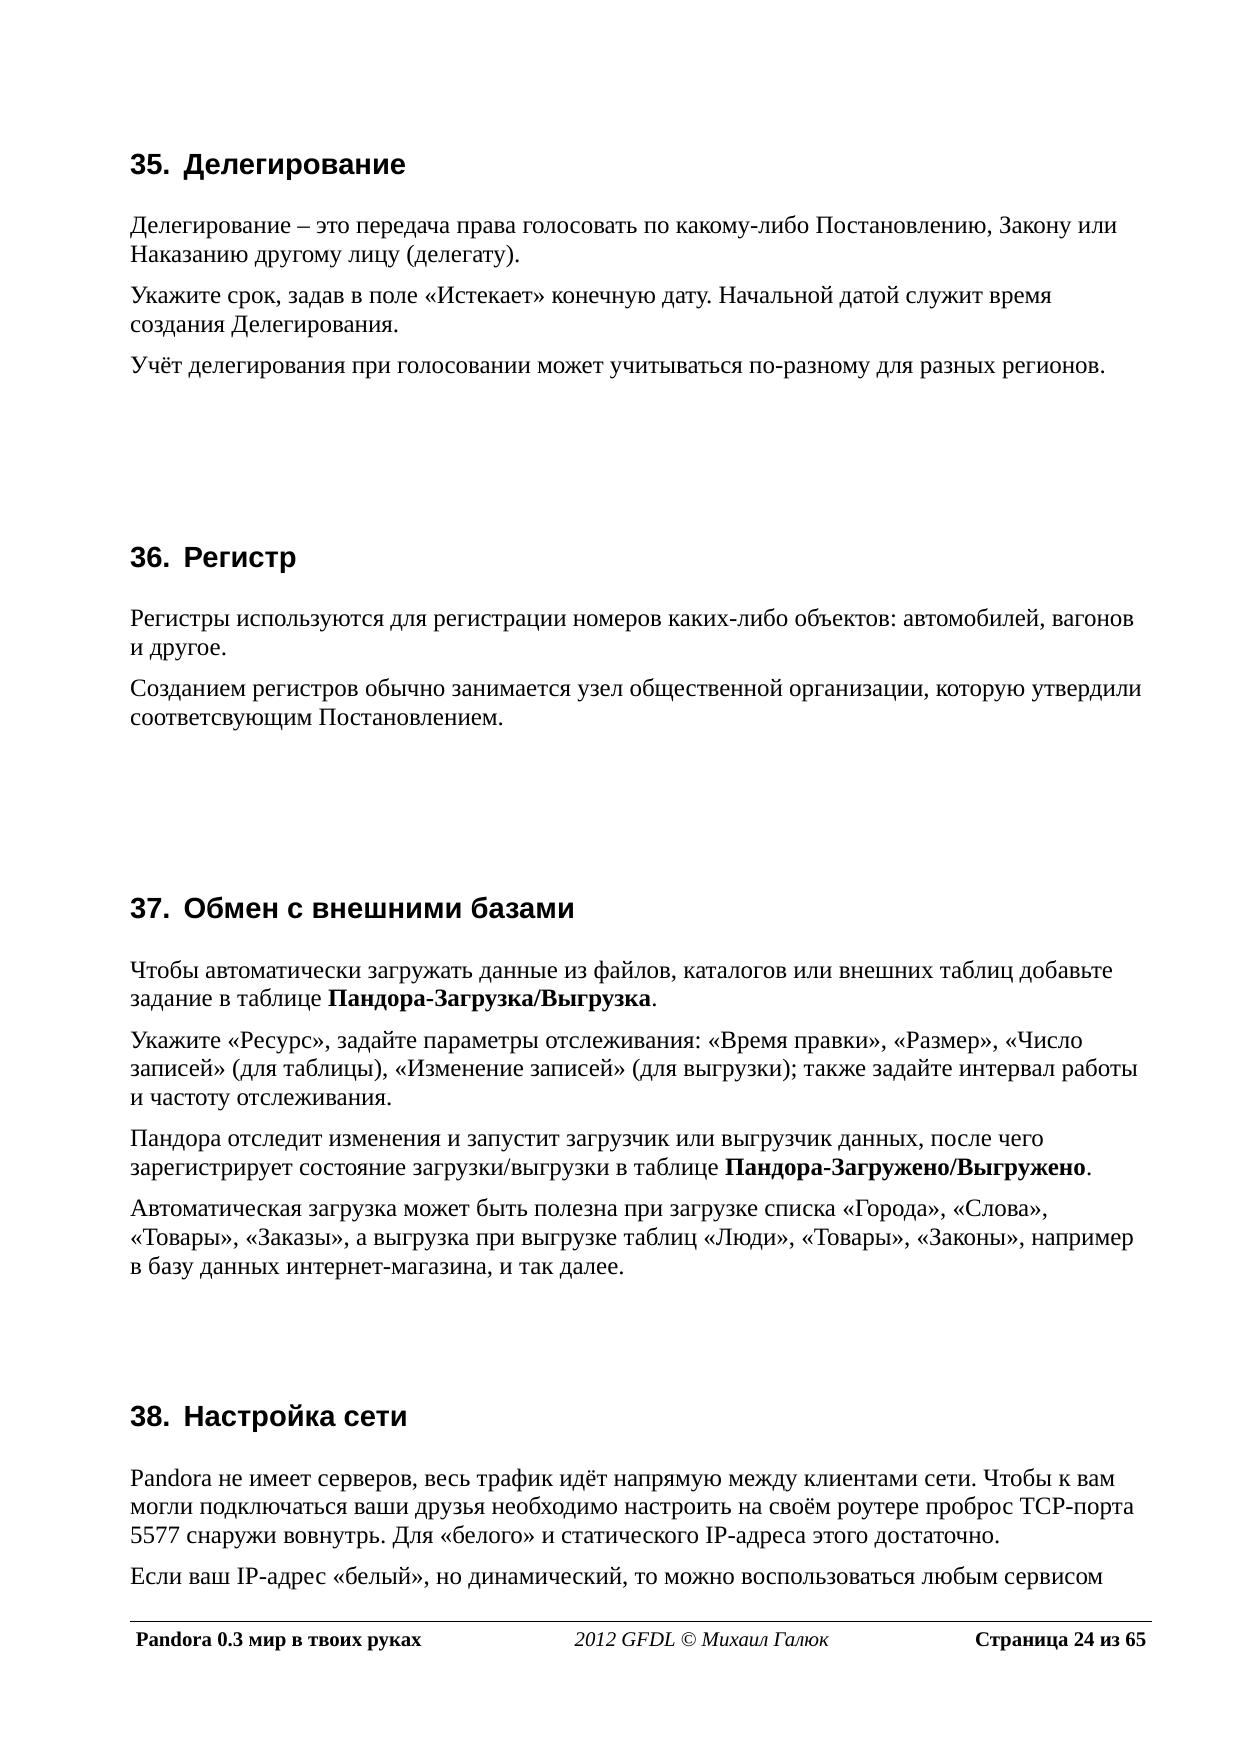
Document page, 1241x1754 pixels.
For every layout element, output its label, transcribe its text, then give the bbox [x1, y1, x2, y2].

text Регистры используются для регистрации номеров каких-либо объектов: автомобилей, вагонов и другое. [130, 603, 1152, 661]
subtitle Регистр [130, 539, 1152, 573]
text Учёт делегирования при голосовании может учитываться по-разному для разных регионов. [130, 350, 1152, 379]
text Pandora не имеет серверов, весь трафик идёт напрямую между клиентами сети. Чтобы к вам могли подключаться ваши друзья необходимо настроить на своём роутере проброс TCP-порта 5577 снаружи вовнутрь. Для «белого» и статического IP-адреса этого достаточно. [130, 1463, 1152, 1549]
subtitle Обмен с внешними базами [130, 891, 1152, 925]
text Укажите «Ресурс», задайте параметры отслеживания: «Время правки», «Размер», «Число записей» (для таблицы), «Изменение записей» (для выгрузки); также задайте интервал работы и частоту отслеживания. [130, 1025, 1152, 1111]
text Автоматическая загрузка может быть полезна при загрузке списка «Города», «Слова», «Товары», «Заказы», а выгрузка при выгрузке таблиц «Люди», «Товары», «Законы», например в базу данных интернет-магазина, и так далее. [130, 1193, 1152, 1280]
text Укажите срок, задав в поле «Истекает» конечную дату. Начальной датой служит время создания Делегирования. [130, 280, 1152, 338]
text Делегирование – это передача права голосовать по какому-либо Постановлению, Закону или Наказанию другому лицу (делегату). [130, 210, 1152, 268]
text Если ваш IP-адрес «белый», но динамический, то можно воспользоваться любым сервисом [130, 1561, 1152, 1590]
text Созданием регистров обычно занимается узел общественной организации, которую утвердили соответсвующим Постановлением. [130, 673, 1152, 731]
subtitle Делегирование [130, 147, 1152, 180]
text Чтобы автоматически загружать данные из файлов, каталогов или внешних таблиц добавьте задание в таблице Пандора-Загрузка/Выгрузка. [130, 955, 1152, 1012]
subtitle Настройка сети [130, 1399, 1152, 1432]
text Пандора отследит изменения и запустит загрузчик или выгрузчик данных, после чего зарегистрирует состояние загрузки/выгрузки в таблице Пандора-Загружено/Выгружено. [130, 1123, 1152, 1181]
